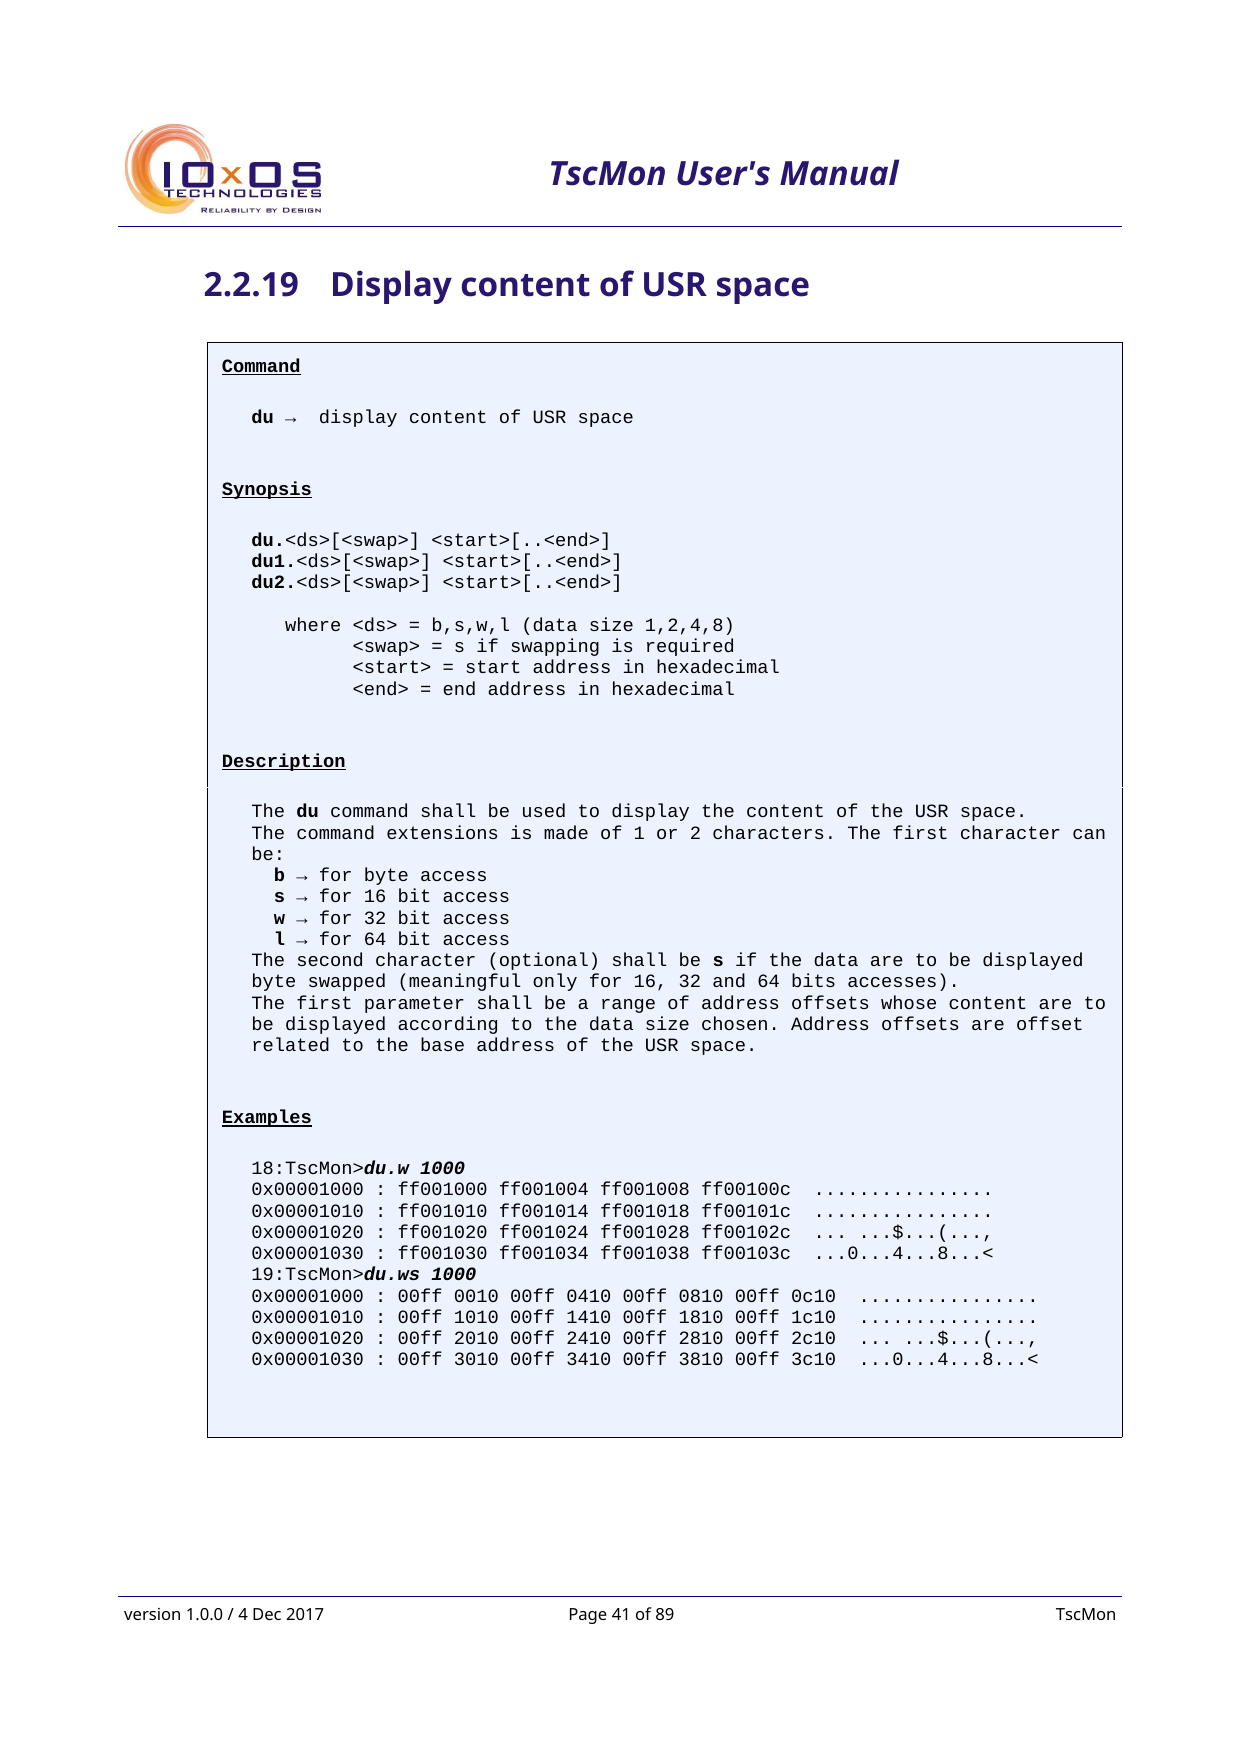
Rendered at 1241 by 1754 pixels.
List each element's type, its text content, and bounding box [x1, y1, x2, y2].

text 0x00001020 : ff001020 ff001024 ff001028 ff00102c ... ...$...(..., [208, 1223, 1122, 1244]
text l → for 64 bit access [208, 930, 1122, 951]
text The du command shall be used to display the content of the USR space. [208, 787, 1122, 823]
text 0x00001000 : 00ff 0010 00ff 0410 00ff 0810 00ff 0c10 ................ [208, 1286, 1122, 1308]
text 0x00001030 : ff001030 ff001034 ff001038 ff00103c ...0...4...8...< [208, 1244, 1122, 1265]
text du1.<ds>[<swap>] <start>[..<end>] [208, 552, 1122, 573]
subtitle Examples [208, 1093, 1122, 1144]
subtitle Description [208, 737, 1122, 787]
text The second character (optional) shall be s if the data are to be displayed byte swapped (meaningful only for 16, 32 and 64 bits accesses). [208, 951, 1122, 993]
text 18:TscMon>du.w 1000 [208, 1144, 1122, 1180]
text 0x00001010 : 00ff 1010 00ff 1410 00ff 1810 00ff 1c10 ................ [208, 1308, 1122, 1329]
text du → display content of USR space [208, 393, 1122, 429]
text du.<ds>[<swap>] <start>[..<end>] [208, 516, 1122, 552]
text 19:TscMon>du.ws 1000 [208, 1265, 1122, 1286]
subtitle Synopsis [208, 465, 1122, 516]
text s → for 16 bit access [208, 887, 1122, 908]
text b → for byte access [208, 866, 1122, 887]
text where <ds> = b,s,w,l (data size 1,2,4,8) [208, 616, 1122, 637]
text 0x00001010 : ff001010 ff001014 ff001018 ff00101c ................ [208, 1201, 1122, 1223]
text The first parameter shall be a range of address offsets whose content are to be displayed according to the data size chosen. Address offsets are offset related to the base address of the USR space. [208, 993, 1122, 1057]
text du2.<ds>[<swap>] <start>[..<end>] [208, 573, 1122, 594]
text 0x00001030 : 00ff 3010 00ff 3410 00ff 3810 00ff 3c10 ...0...4...8...< [208, 1350, 1122, 1386]
text <swap> = s if swapping is required [208, 637, 1122, 658]
text 0x00001000 : ff001000 ff001004 ff001008 ff00100c ................ [208, 1180, 1122, 1201]
text <start> = start address in hexadecimal [208, 658, 1122, 679]
text w → for 32 bit access [208, 908, 1122, 930]
text <end> = end address in hexadecimal [208, 679, 1122, 701]
text The command extensions is made of 1 or 2 characters. The first character can be: [208, 823, 1122, 866]
text 0x00001020 : 00ff 2010 00ff 2410 00ff 2810 00ff 2c10 ... ...$...(..., [208, 1329, 1122, 1350]
text Command [208, 343, 1122, 393]
subtitle Display content of USR space [195, 261, 1122, 306]
picture [123, 123, 323, 217]
